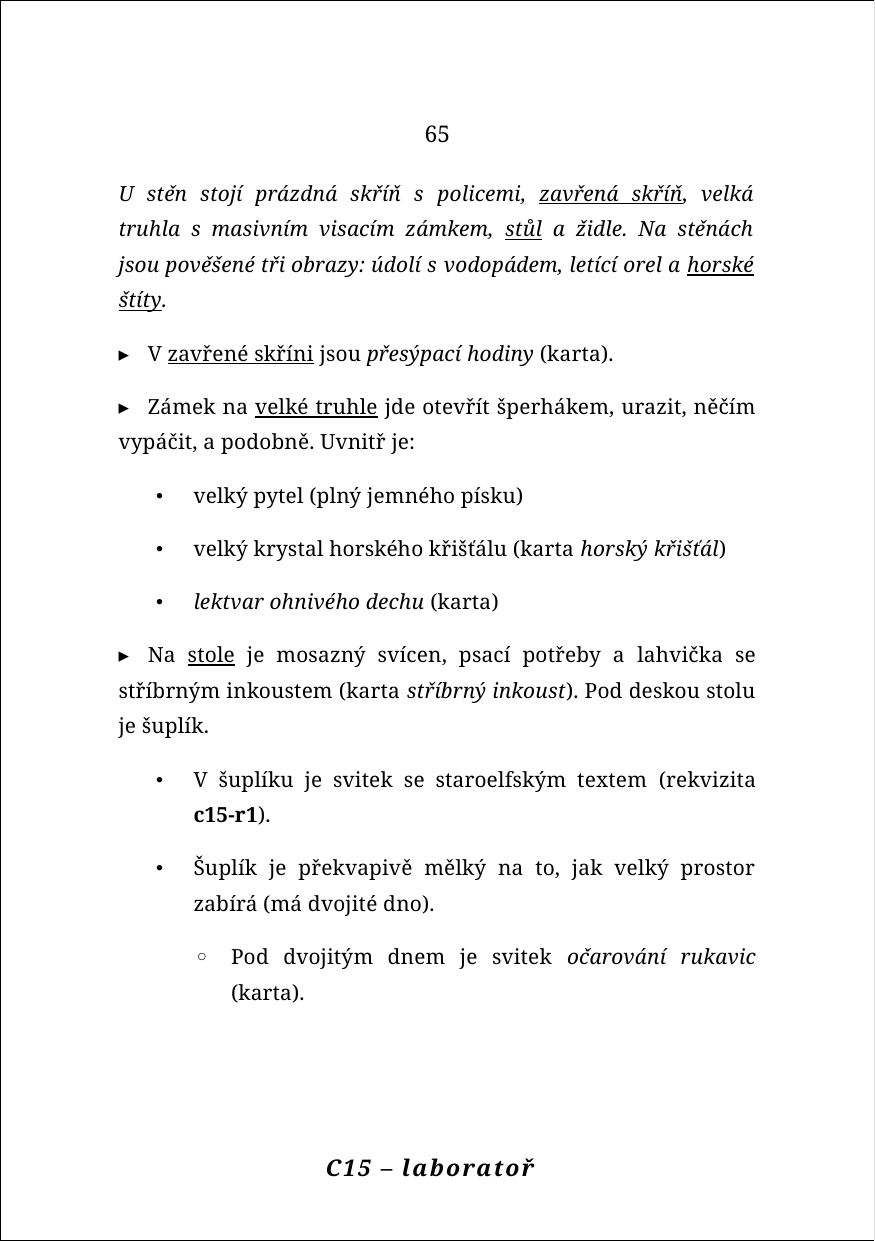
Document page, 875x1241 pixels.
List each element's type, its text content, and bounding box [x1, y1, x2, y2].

text ▸ Zámek na velké truhle jde otevřít šperhákem, urazit, něčím vypáčit, a⁠ podobně. Uvnitř je: [118, 392, 756, 456]
text ▸ Na stole je mosazný svícen, psací potřeby a⁠ lahvička se stříbrným inkoustem (karta stříbrný inkoust). Pod deskou stolu je šuplík. [118, 640, 756, 740]
text U⁠ stěn stojí prázdná skříň s⁠ policemi, zavřená skříň, velká truhla s⁠ masivním visacím zámkem, stůl a⁠ židle. Na stěnách jsou pověšené tři obrazy: údolí s⁠ vodopádem, letící orel a⁠ horské štíty. [118, 179, 756, 314]
list V⁠ šuplíku je svitek se staroelfským textem (rekvizita c15-r1). [156, 765, 756, 829]
list lektvar ohnivého dechu (karta) [156, 587, 756, 616]
list velký pytel (plný jemného písku) [156, 481, 756, 509]
list Šuplík je překvapivě mělký na to, jak velký prostor zabírá (má dvojité dno). [156, 853, 756, 917]
list Pod dvojitým dnem je svitek očarování rukavic (karta). [193, 942, 756, 1006]
text ▸ V⁠ zavřené skříni jsou přesýpací hodiny (karta). [118, 339, 756, 367]
list velký krystal horského křišťálu (karta horský křišťál) [156, 534, 756, 562]
